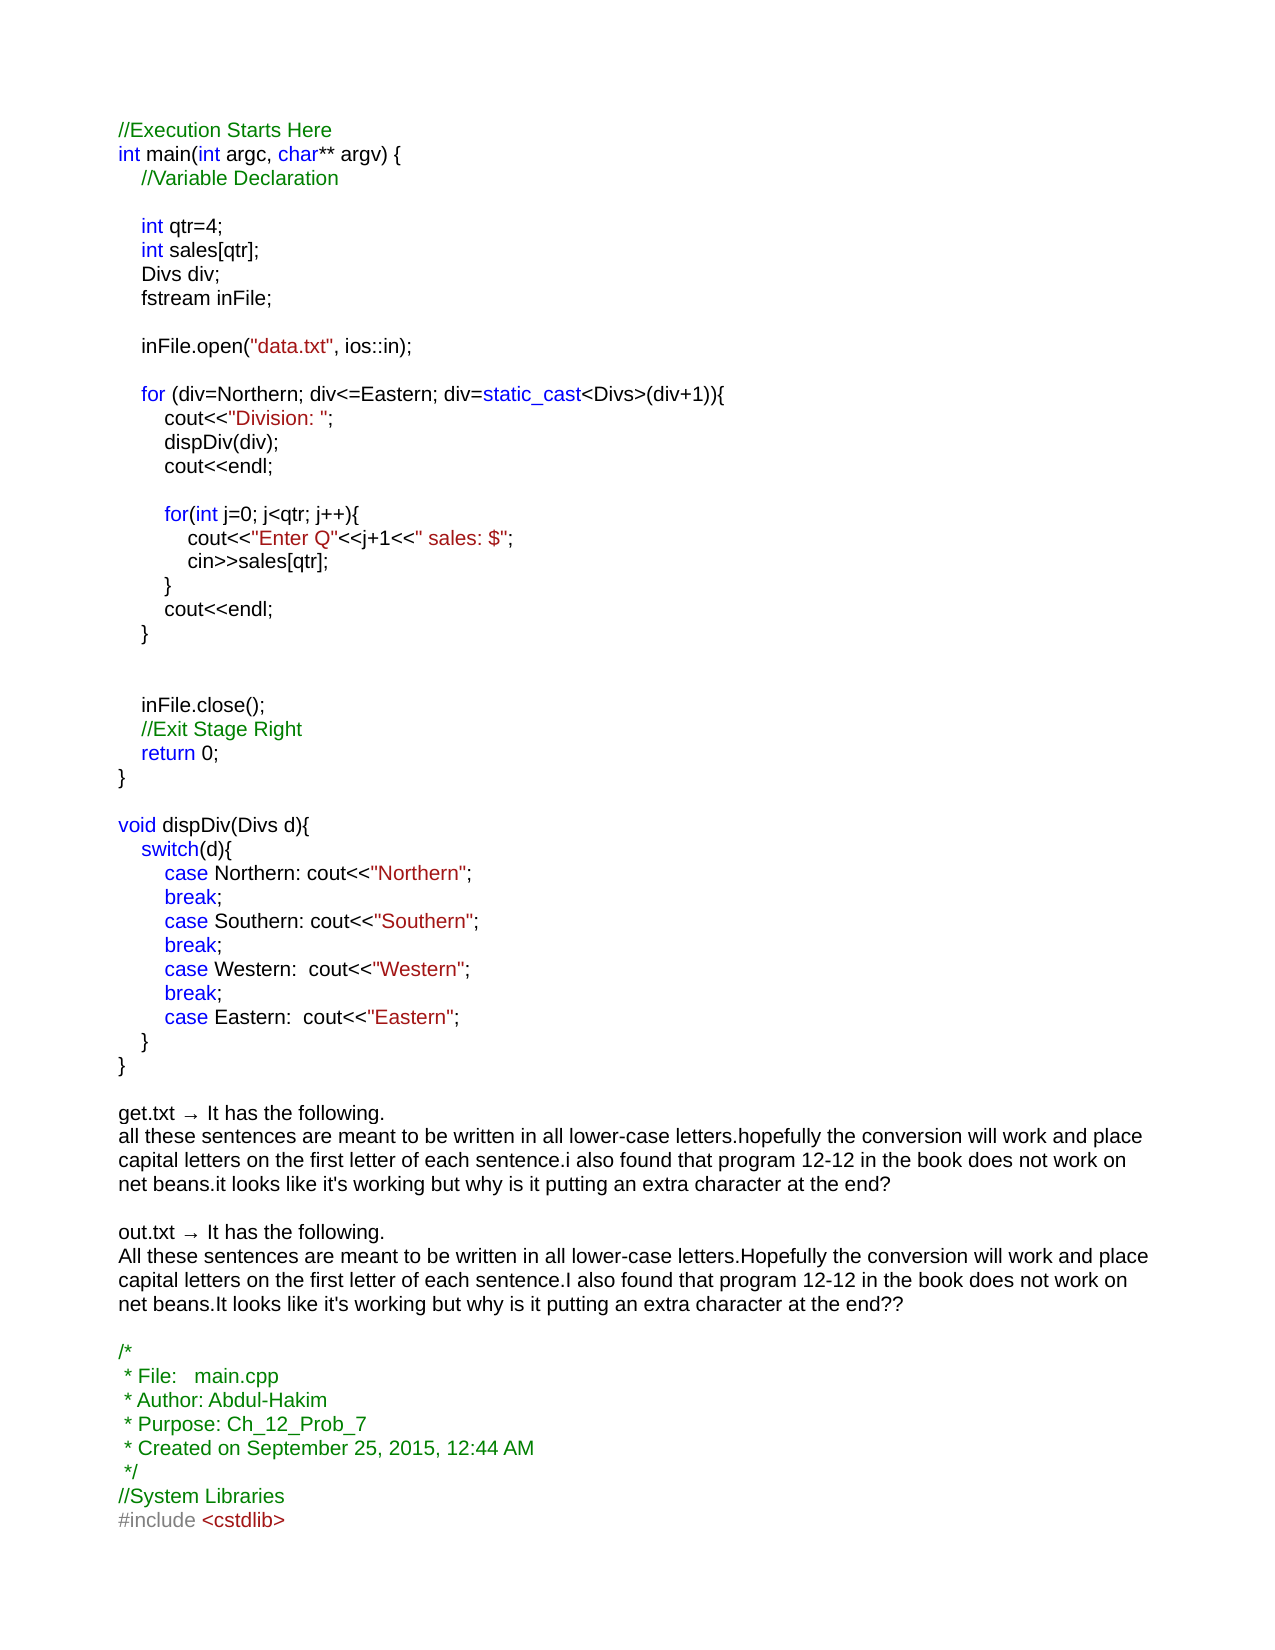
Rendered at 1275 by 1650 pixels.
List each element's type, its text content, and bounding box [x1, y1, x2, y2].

text int main(int argc, char** argv) { [118, 142, 1157, 166]
text * Author: Abdul-Hakim [118, 1388, 1157, 1412]
text } [118, 765, 1157, 789]
text int sales[qtr]; [118, 238, 1157, 262]
text cin>>sales[qtr]; [118, 549, 1157, 573]
text } [118, 621, 1157, 645]
text return 0; [118, 741, 1157, 765]
text inFile.close(); [118, 693, 1157, 717]
text */ [118, 1460, 1157, 1484]
text All these sentences are meant to be written in all lower-case letters.Hopefully the conversion will work and place capital letters on the first letter of each sentence.I also found that program 12-12 in the book does not work on net beans.It looks like it's working but why is it putting an extra character at the end?? [118, 1244, 1157, 1316]
text * Created on September 25, 2015, 12:44 AM [118, 1436, 1157, 1460]
text //Execution Starts Here [118, 118, 1157, 142]
text } [118, 573, 1157, 597]
text for (div=Northern; div<=Eastern; div=static_cast<Divs>(div+1)){ [118, 382, 1157, 406]
text break; [118, 933, 1157, 957]
text /* [118, 1340, 1157, 1364]
text cout<<"Enter Q"<<j+1<<" sales: $"; [118, 525, 1157, 549]
text dispDiv(div); [118, 429, 1157, 453]
text #include <cstdlib> [118, 1508, 1157, 1532]
text int qtr=4; [118, 214, 1157, 238]
text case Southern: cout<<"Southern"; [118, 909, 1157, 933]
text //Exit Stage Right [118, 717, 1157, 741]
text break; [118, 981, 1157, 1004]
text get.txt → It has the following. [118, 1100, 1157, 1124]
text } [118, 1052, 1157, 1076]
text for(int j=0; j<qtr; j++){ [118, 501, 1157, 525]
text case Western: cout<<"Western"; [118, 957, 1157, 981]
text } [118, 1028, 1157, 1052]
text fstream inFile; [118, 286, 1157, 310]
text switch(d){ [118, 837, 1157, 861]
text //System Libraries [118, 1484, 1157, 1508]
text all these sentences are meant to be written in all lower-case letters.hopefully the conversion will work and place capital letters on the first letter of each sentence.i also found that program 12-12 in the book does not work on net beans.it looks like it's working but why is it putting an extra character at the end? [118, 1124, 1157, 1196]
text out.txt → It has the following. [118, 1220, 1157, 1244]
text case Eastern: cout<<"Eastern"; [118, 1004, 1157, 1028]
text cout<<endl; [118, 453, 1157, 477]
text * Purpose: Ch_12_Prob_7 [118, 1412, 1157, 1436]
text case Northern: cout<<"Northern"; [118, 861, 1157, 885]
text cout<<"Division: "; [118, 406, 1157, 429]
text cout<<endl; [118, 597, 1157, 621]
text void dispDiv(Divs d){ [118, 813, 1157, 837]
text break; [118, 885, 1157, 909]
text //Variable Declaration [118, 166, 1157, 190]
text * File: main.cpp [118, 1364, 1157, 1388]
text inFile.open("data.txt", ios::in); [118, 334, 1157, 358]
text Divs div; [118, 262, 1157, 286]
